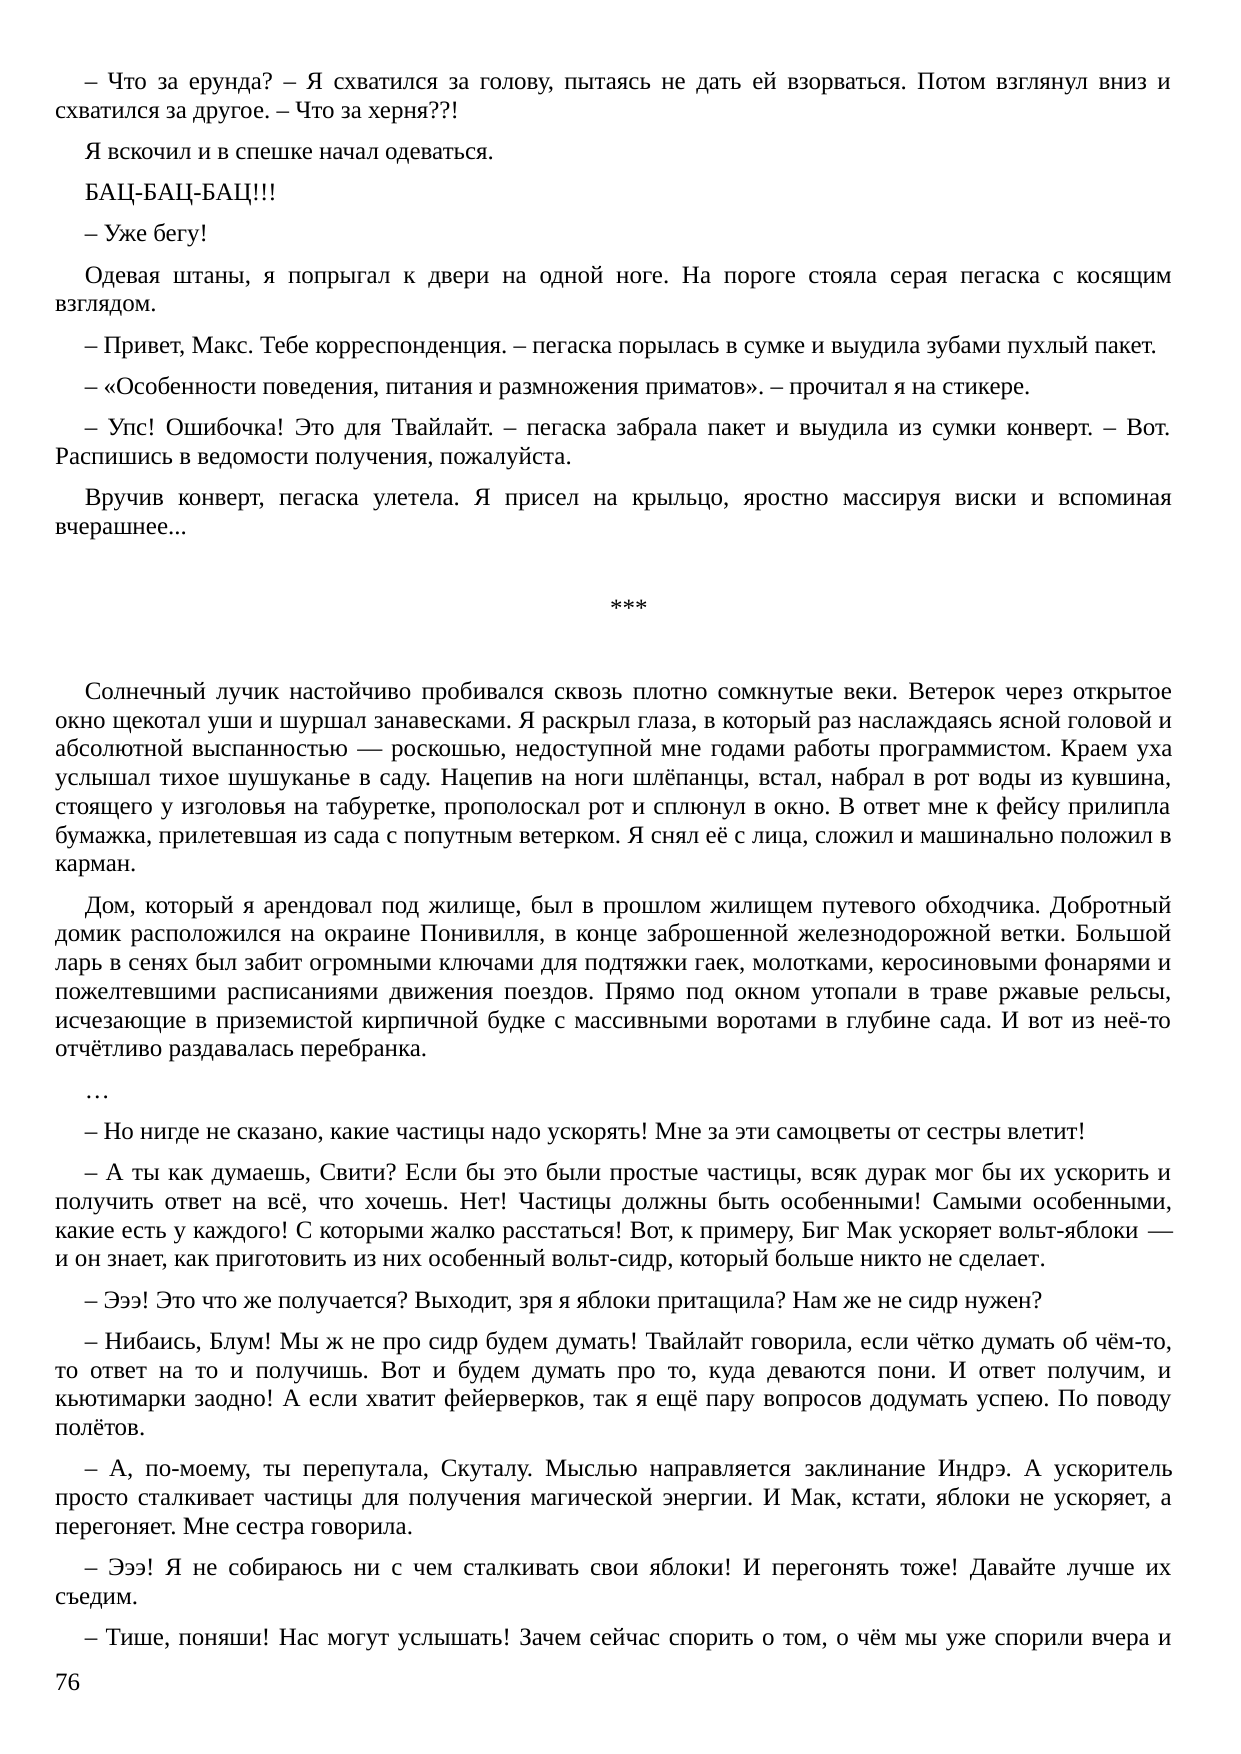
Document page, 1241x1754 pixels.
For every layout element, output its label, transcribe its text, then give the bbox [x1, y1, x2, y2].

text – Что за ерунда? – Я схватился за голову, пытаясь не дать ей взорваться. Потом взглянул вниз и схватился за другое. – Что за херня??! [55, 66, 1173, 123]
text БАЦ-БАЦ-БАЦ!!! [55, 177, 1173, 206]
text Вручив конверт, пегаска улетела. Я присел на крыльцо, яростно массируя виски и вспоминая вчерашнее... [55, 482, 1173, 540]
text – Упс! Ошибочка! Это для Твайлайт. – пегаска забрала пакет и выудила из сумки конверт. – Вот. Распишись в ведомости получения, пожалуйста. [55, 412, 1173, 470]
text – Но нигде не сказано, какие частицы надо ускорять! Мне за эти самоцветы от сестры влетит! [55, 1116, 1173, 1145]
text – А ты как думаешь, Свити? Если бы это были простые частицы, всяк дурак мог бы их ускорить и получить ответ на всё, что хочешь. Нет! Частицы должны быть особенными! Самыми особенными, какие есть у каждого! С которыми жалко расстаться! Вот, к примеру, Биг Мак ускоряет вольт-яблоки — и он знает, как приготовить из них особенный вольт-сидр, который больше никто не сделает. [55, 1157, 1173, 1272]
text – Привет, Макс. Тебе корреспонденция. – пегаска порылась в сумке и выудила зубами пухлый пакет. [55, 330, 1173, 358]
text – Эээ! Я не собираюсь ни с чем сталкивать свои яблоки! И перегонять тоже! Давайте лучше их съедим. [55, 1552, 1173, 1610]
text – Тише, поняши! Нас могут услышать! Зачем сейчас спорить о том, о чём мы уже спорили вчера и [55, 1622, 1173, 1651]
text – «Особенности поведения, питания и размножения приматов». – прочитал я на стикере. [55, 371, 1173, 400]
text *** [55, 593, 1173, 622]
text Солнечный лучик настойчиво пробивался сквозь плотно сомкнутые веки. Ветерок через открытое окно щекотал уши и шуршал занавесками. Я раскрыл глаза, в который раз наслаждаясь ясной головой и абсолютной выспанностью — роскошью, недоступной мне годами работы программистом. Краем уха услышал тихое шушуканье в саду. Нацепив на ноги шлёпанцы, встал, набрал в рот воды из кувшина, стоящего у изголовья на табуретке, прополоскал рот и сплюнул в окно. В ответ мне к фейсу прилипла бумажка, прилетевшая из сада с попутным ветерком. Я снял её с лица, сложил и машинально положил в карман. [55, 676, 1173, 877]
text – Уже бегу! [55, 218, 1173, 247]
text – А, по-моему, ты перепутала, Скуталу. Мыслью направляется заклинание Индрэ. А ускоритель просто сталкивает частицы для получения магической энергии. И Мак, кстати, яблоки не ускоряет, а перегоняет. Мне сестра говорила. [55, 1453, 1173, 1540]
text Я вскочил и в спешке начал одеваться. [55, 136, 1173, 165]
text – Нибаись, Блум! Мы ж не про сидр будем думать! Твайлайт говорила, если чётко думать об чём-то, то ответ на то и получишь. Вот и будем думать про то, куда деваются пони. И ответ получим, и кьютимарки заодно! А если хватит фейерверков, так я ещё пару вопросов додумать успею. По поводу полётов. [55, 1326, 1173, 1441]
text Дом, который я арендовал под жилище, был в прошлом жилищем путевого обходчика. Добротный домик расположился на окраине Понивилля, в конце заброшенной железнодорожной ветки. Большой ларь в сенях был забит огромными ключами для подтяжки гаек, молотками, керосиновыми фонарями и пожелтевшими расписаниями движения поездов. Прямо под окном утопали в траве ржавые рельсы, исчезающие в приземистой кирпичной будке с массивными воротами в глубине сада. И вот из неё-то отчётливо раздавалась перебранка. [55, 890, 1173, 1062]
text … [55, 1075, 1173, 1103]
text Одевая штаны, я попрыгал к двери на одной ноге. На пороге стояла серая пегаска с косящим взглядом. [55, 260, 1173, 317]
text – Эээ! Это что же получается? Выходит, зря я яблоки притащила? Нам же не сидр нужен? [55, 1285, 1173, 1313]
